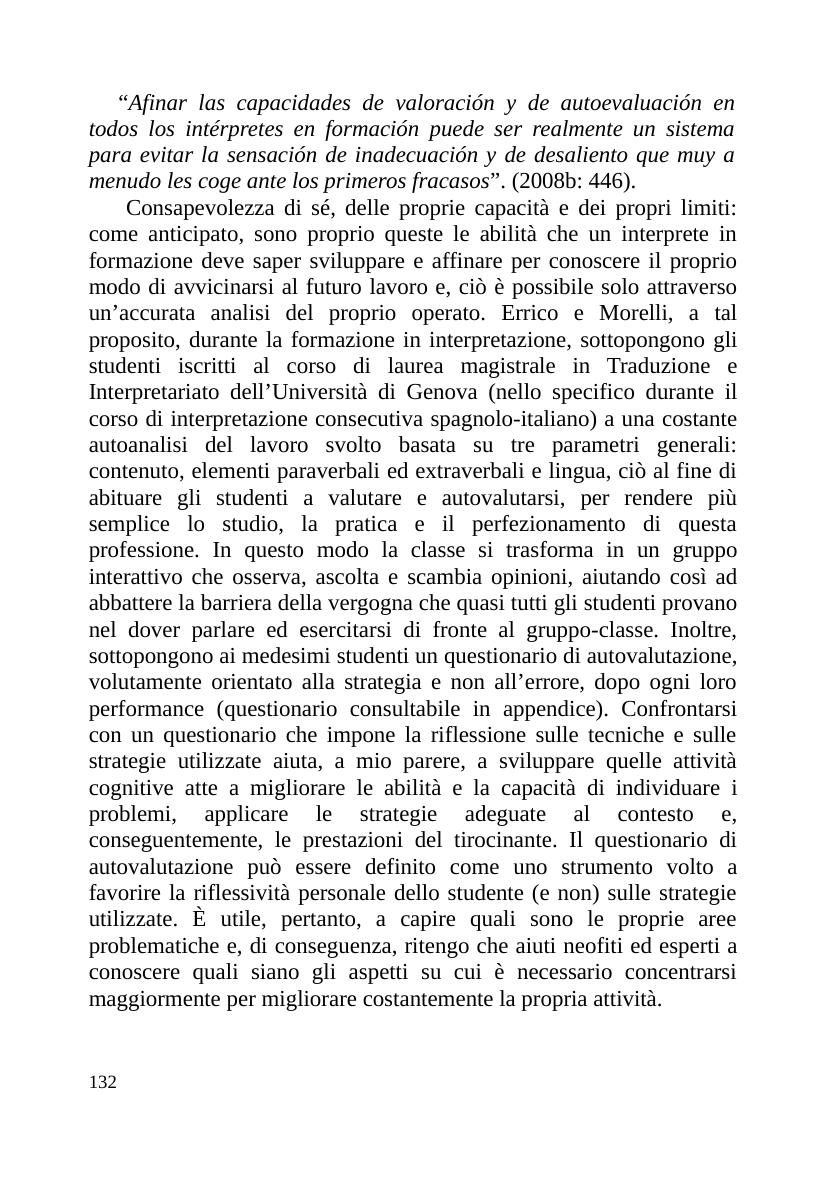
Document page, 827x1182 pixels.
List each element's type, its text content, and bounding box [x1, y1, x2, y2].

text “Afinar las capacidades de valoración y de autoevaluación en todos los intérpretes en formación puede ser realmente un sistema para evitar la sensación de inadecuación y de desaliento que muy a menudo les coge ante los primeros fracasos”. (2008b: 446). [88, 88, 738, 194]
text Consapevolezza di sé, delle proprie capacità e dei propri limiti: come anticipato, sono proprio queste le abilità che un interprete in formazione deve saper sviluppare e affinare per conoscere il proprio modo di avvicinarsi al futuro lavoro e, ciò è possibile solo attraverso un’accurata analisi del proprio operato. Errico e Morelli, a tal proposito, durante la formazione in interpretazione, sottopongono gli studenti iscritti al corso di laurea magistrale in Traduzione e Interpretariato dell’Università di Genova (nello specifico durante il corso di interpretazione consecutiva spagnolo-italiano) a una costante autoanalisi del lavoro svolto basata su tre parametri generali: contenuto, elementi paraverbali ed extraverbali e lingua, ciò al fine di abituare gli studenti a valutare e autovalutarsi, per rendere più semplice lo studio, la pratica e il perfezionamento di questa professione. In questo modo la classe si trasforma in un gruppo interattivo che osserva, ascolta e scambia opinioni, aiutando così ad abbattere la barriera della vergogna che quasi tutti gli studenti provano nel dover parlare ed esercitarsi di fronte al gruppo-classe. Inoltre, sottopongono ai medesimi studenti un questionario di autovalutazione, volutamente orientato alla strategia e non all’errore, dopo ogni loro performance (questionario consultabile in appendice). Confrontarsi con un questionario che impone la riflessione sulle tecniche e sulle strategie utilizzate aiuta, a mio parere, a sviluppare quelle attività cognitive atte a migliorare le abilità e la capacità di individuare i problemi, applicare le strategie adeguate al contesto e, conseguentemente, le prestazioni del tirocinante. Il questionario di autovalutazione può essere definito come uno strumento volto a favorire la riflessività personale dello studente (e non) sulle strategie utilizzate. È utile, pertanto, a capire quali sono le proprie aree problematiche e, di conseguenza, ritengo che aiuti neofiti ed esperti a conoscere quali siano gli aspetti su cui è necessario concentrarsi maggiormente per migliorare costantemente la propria attività. [88, 194, 738, 1011]
